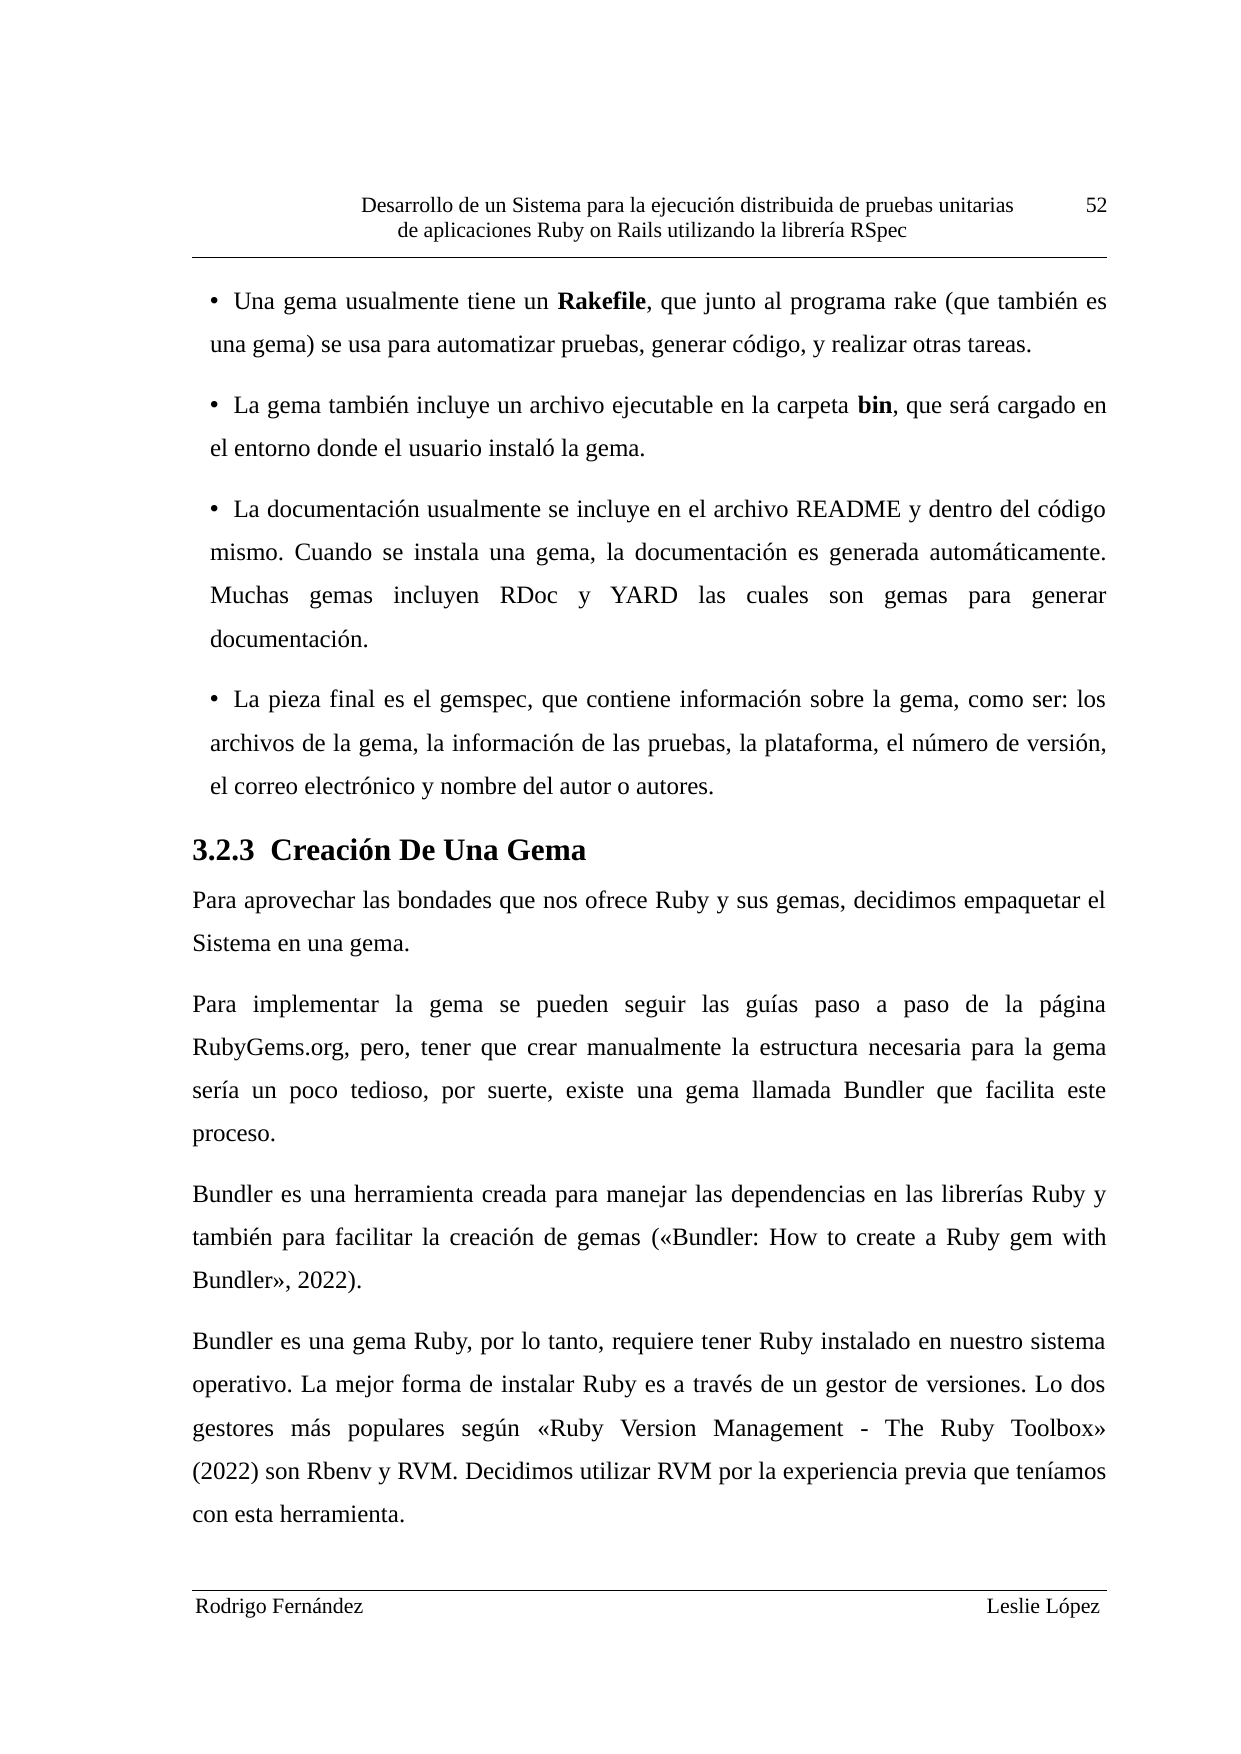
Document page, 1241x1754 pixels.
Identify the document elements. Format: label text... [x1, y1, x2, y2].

text Bundler es una herramienta creada para manejar las dependencias en las librerías Ruby y también para facilitar la creación de gemas («Bundler: How to create a Ruby gem with Bundler», 2022)⁠. [192, 1179, 1107, 1294]
list La documentación usualmente se incluye en el archivo README y dentro del código mismo. Cuando se instala una gema, la documentación es generada automáticamente. Muchas gemas incluyen RDoc y YARD las cuales son gemas para generar documentación. [210, 494, 1107, 652]
text Para implementar la gema se pueden seguir las guías paso a paso de la página RubyGems.org, pero, tener que crear manualmente la estructura necesaria para la gema sería un poco tedioso, por suerte, existe una gema llamada Bundler que facilita este proceso. [192, 989, 1107, 1147]
list La pieza final es el gemspec, que contiene información sobre la gema, como ser: los archivos de la gema, la información de las pruebas, la plataforma, el número de versión, el correo electrónico y nombre del autor o autores. [210, 684, 1107, 799]
list Una gema usualmente tiene un Rakefile, que junto al programa rake (que también es una gema) se usa para automatizar pruebas, generar código, y realizar otras tareas. [210, 286, 1107, 358]
subtitle Creación de Una Gema [192, 832, 1107, 867]
list La gema también incluye un archivo ejecutable en la carpeta bin, que será cargado en el entorno donde el usuario instaló la gema. [210, 390, 1107, 462]
text Bundler es una gema Ruby, por lo tanto, requiere tener Ruby instalado en nuestro sistema operativo. La mejor forma de instalar Ruby es a través de un gestor de versiones. Lo dos gestores más populares según «Ruby Version Management - The Ruby Toolbox» (2022)⁠ son Rbenv y RVM. Decidimos utilizar RVM por la experiencia previa que teníamos con esta herramienta. [192, 1326, 1107, 1528]
text Para aprovechar las bondades que nos ofrece Ruby y sus gemas, decidimos empaquetar el Sistema en una gema. [192, 885, 1107, 957]
